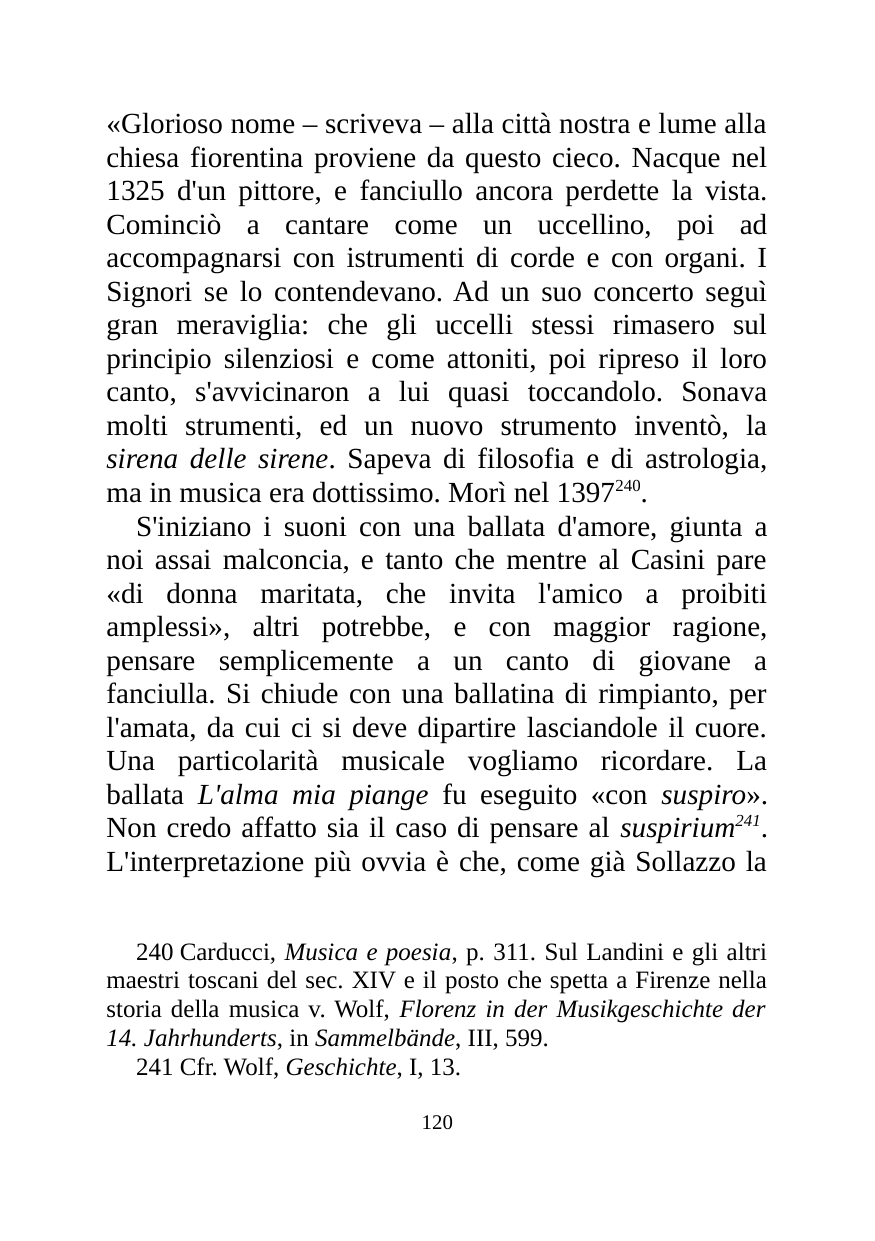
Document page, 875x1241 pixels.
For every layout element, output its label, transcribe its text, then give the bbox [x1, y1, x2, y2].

text Cfr. Wolf, Geschichte, I, 13. [106, 1052, 768, 1080]
text «Glorioso nome – scriveva – alla città nostra e lume alla chiesa fiorentina proviene da questo cieco. Nacque nel 1325 d'un pittore, e fanciullo ancora perdette la vista. Cominciò a cantare come un uccellino, poi ad accompagnarsi con istrumenti di corde e con organi. I Signori se lo contendevano. Ad un suo concerto seguì gran meraviglia: che gli uccelli stessi rimasero sul principio silenziosi e come attoniti, poi ripreso il loro canto, s'avvicinaron a lui quasi toccandolo. Sonava molti strumenti, ed un nuovo strumento inventò, la sirena delle sirene. Sapeva di filosofia e di astrologia, ma in musica era dottissimo. Morì nel 1397. [106, 106, 768, 509]
text S'iniziano i suoni con una ballata d'amore, giunta a noi assai malconcia, e tanto che mentre al Casini pare «di donna maritata, che invita l'amico a proibiti amplessi», altri potrebbe, e con maggior ragione, pensare semplicemente a un canto di giovane a fanciulla. Si chiude con una ballatina di rimpianto, per l'amata, da cui ci si deve dipartire lasciandole il cuore. Una particolarità musicale vogliamo ricordare. La ballata L'alma mia piange fu eseguito «con suspiro». Non credo affatto sia il caso di pensare al suspirium. L'interpretazione più ovvia è che, come già Sollazzo la [106, 509, 768, 878]
text Carducci, Musica e poesia, p. 311. Sul Landini e gli altri maestri toscani del sec. XIV e il posto che spetta a Firenze nella storia della musica v. Wolf, Florenz in der Musikgeschichte der 14. Jahrhunderts, in Sammelbände, III, 599. [106, 937, 768, 1052]
